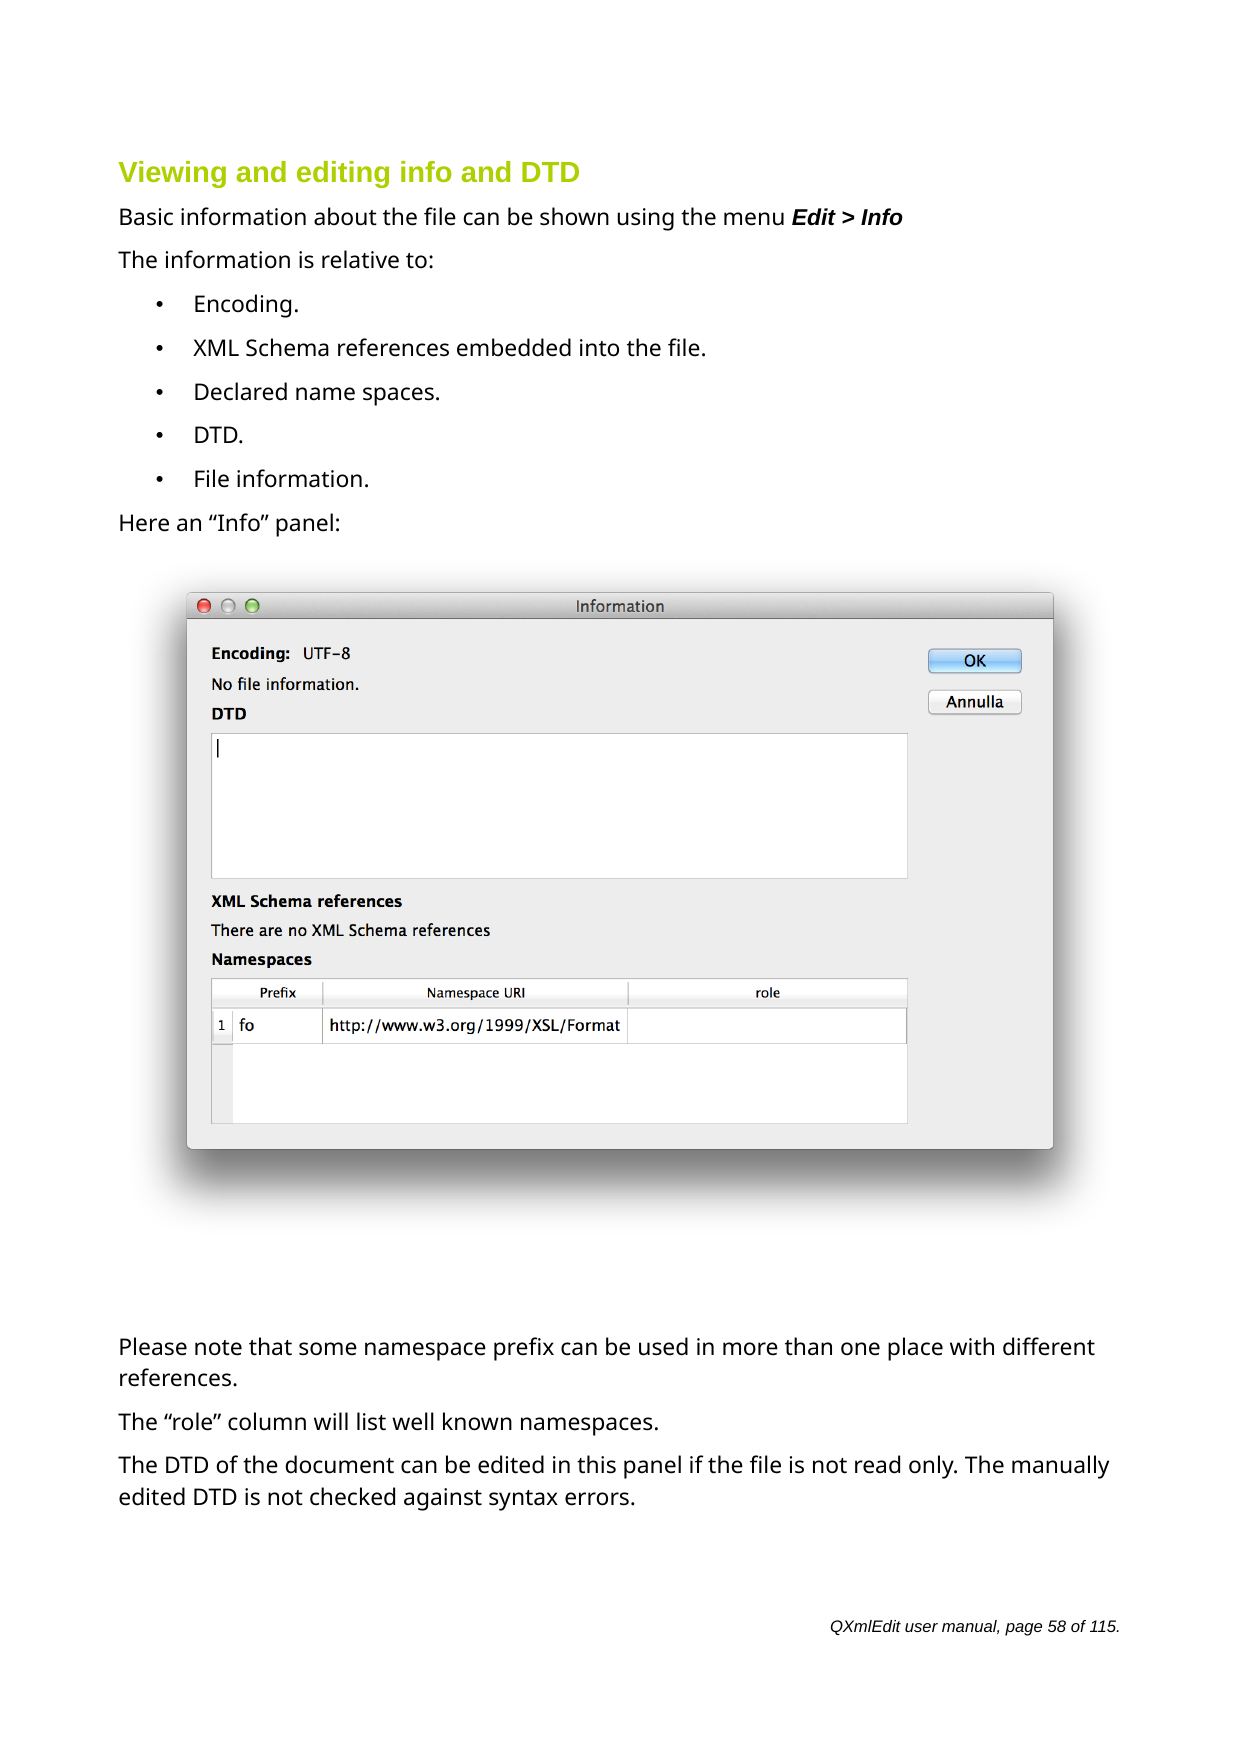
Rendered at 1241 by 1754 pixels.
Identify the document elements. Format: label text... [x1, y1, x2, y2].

text The information is relative to: [118, 244, 1122, 276]
list Encoding. [156, 288, 1122, 319]
list File information. [156, 463, 1122, 494]
picture [118, 550, 1122, 1244]
list DTD. [156, 419, 1122, 451]
text Basic information about the file can be shown using the menu Edit > Info [118, 201, 1122, 232]
text The “role” column will list well known namespaces. [118, 1406, 1122, 1437]
text The DTD of the document can be edited in this panel if the file is not read only. The manually edited DTD is not checked against syntax errors. [118, 1449, 1122, 1512]
subtitle Viewing and editing info and DTD [118, 155, 1122, 188]
list Declared name spaces. [156, 376, 1122, 407]
list XML Schema references embedded into the file. [156, 332, 1122, 363]
text Please note that some namespace prefix can be used in more than one place with different references. [118, 1331, 1122, 1393]
text Here an “Info” panel: [118, 507, 1122, 538]
